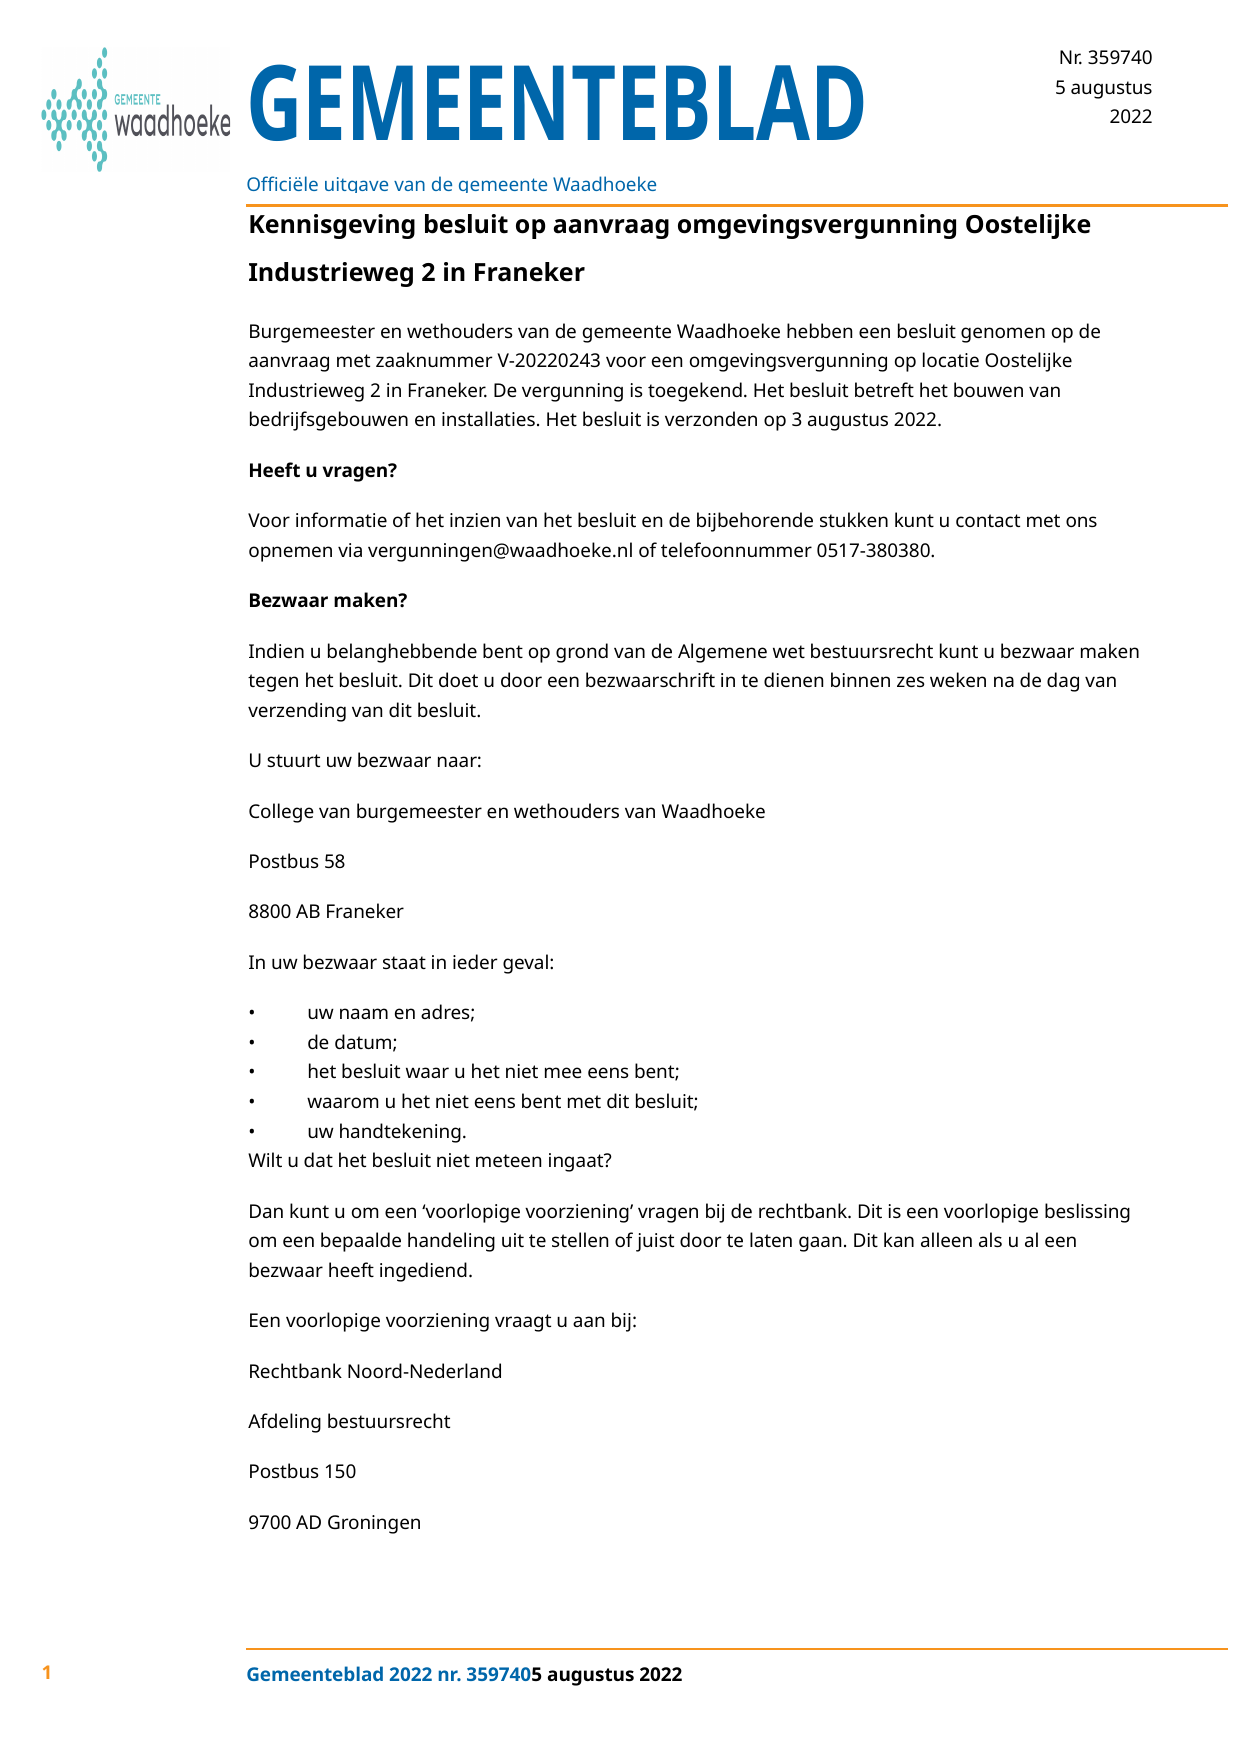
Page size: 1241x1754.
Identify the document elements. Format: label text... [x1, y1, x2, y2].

text Indien u belanghebbende bent op grond van de Algemene wet bestuursrecht kunt u bezwaar maken tegen het besluit. Dit doet u door een bezwaarschrift in te dienen binnen zes weken na de dag van verzending van dit besluit. [248, 638, 1152, 723]
text Rechtbank Noord-Nederland [248, 1358, 1152, 1384]
text Dan kunt u om een ‘voorlopige voorziening’ vragen bij de rechtbank. Dit is een voorlopige beslissing om een bepaalde handeling uit te stellen of juist door te laten gaan. Dit kan alleen als u al een bezwaar heeft ingediend. [248, 1198, 1152, 1283]
list de datum; [248, 1029, 1152, 1055]
text Afdeling bestuursrecht [248, 1408, 1152, 1434]
text 9700 AD Groningen [248, 1509, 1152, 1535]
list uw naam en adres; [248, 999, 1152, 1025]
text Wilt u dat het besluit niet meteen ingaat? [248, 1147, 1152, 1173]
text Burgemeester en wethouders van de gemeente Waadhoeke hebben een besluit genomen op de aanvraag met zaaknummer V-20220243 voor een omgevingsvergunning op locatie Oostelijke Industrieweg 2 in Franeker. De vergunning is toegekend. Het besluit betreft het bouwen van bedrijfsgebouwen en installaties. Het besluit is verzonden op 3 augustus 2022. [248, 318, 1152, 432]
text U stuurt uw bezwaar naar: [248, 747, 1152, 773]
text Postbus 150 [248, 1459, 1152, 1484]
text Postbus 58 [248, 848, 1152, 874]
text Een voorlopige voorziening vraagt u aan bij: [248, 1307, 1152, 1333]
text College van burgemeester en wethouders van Waadhoeke [248, 798, 1152, 824]
text Heeft u vragen? [248, 457, 1152, 483]
picture [41, 47, 231, 172]
text 8800 AB Franeker [248, 899, 1152, 924]
list het besluit waar u het niet mee eens bent; [248, 1059, 1152, 1084]
text Voor informatie of het inzien van het besluit en de bijbehorende stukken kunt u contact met ons opnemen via vergunningen@waadhoeke.nl of telefoonnummer 0517-380380. [248, 507, 1152, 563]
list uw handtekening. [248, 1118, 1152, 1144]
text Bezwaar maken? [248, 587, 1152, 613]
list waarom u het niet eens bent met dit besluit; [248, 1088, 1152, 1114]
text Kennisgeving besluit op aanvraag omgevingsvergunning Oostelijke Industrieweg 2 in Franeker [248, 207, 1152, 288]
text In uw bezwaar staat in ieder geval: [248, 949, 1152, 975]
